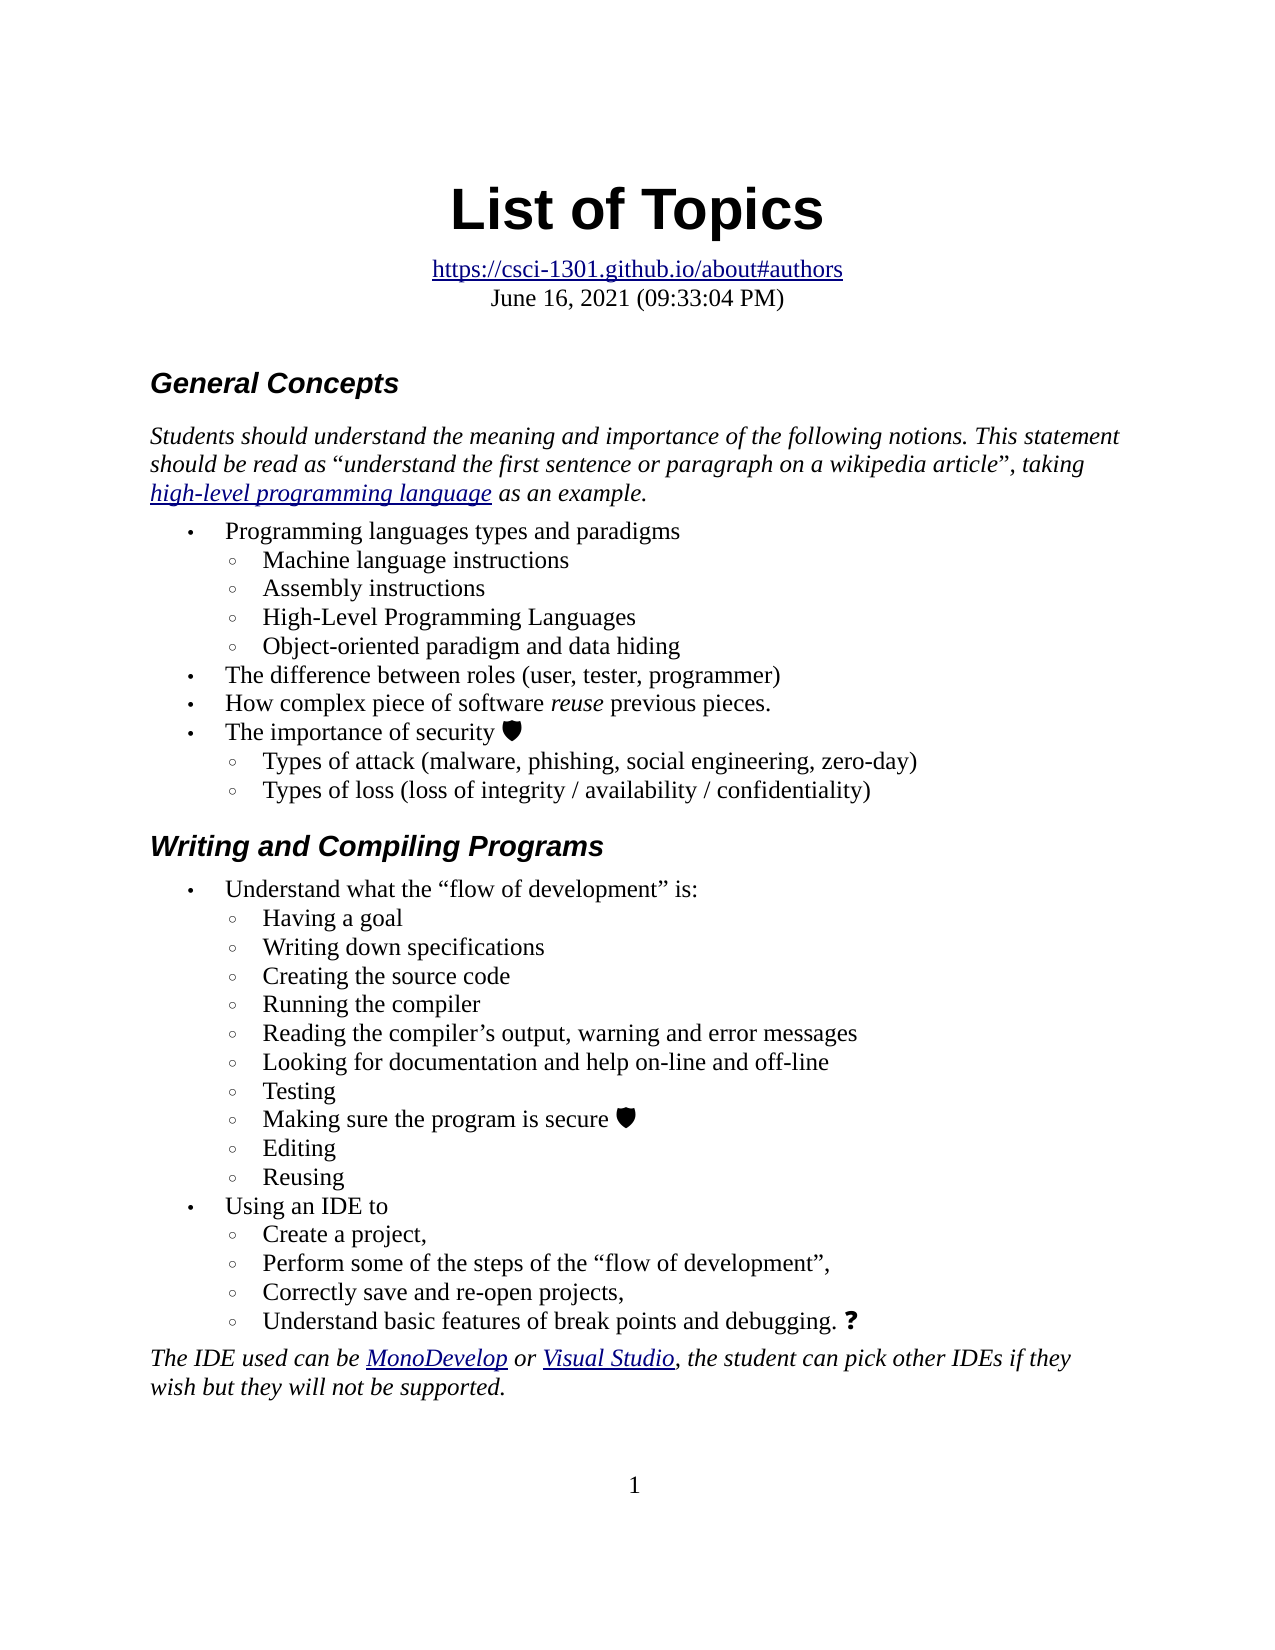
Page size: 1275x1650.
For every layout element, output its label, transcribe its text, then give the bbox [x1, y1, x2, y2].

list The importance of security 🛡️ [187, 717, 1125, 746]
list Looking for documentation and help on-line and off-line [225, 1047, 1125, 1076]
list Understand what the “flow of development” is: [187, 874, 1125, 903]
list Reading the compiler’s output, warning and error messages [225, 1018, 1125, 1047]
list Using an IDE to [187, 1191, 1125, 1219]
text https://csci-1301.github.io/about#authors [150, 254, 1125, 283]
list How complex piece of software reuse previous pieces. [187, 688, 1125, 717]
text June 16, 2021 (09:33:04 PM) [150, 283, 1125, 312]
list Create a project, [225, 1219, 1125, 1248]
list Object-oriented paradigm and data hiding [225, 631, 1125, 660]
text Students should understand the meaning and importance of the following notions. This statement should be read as “understand the first sentence or paragraph on a wikipedia article”, taking high-level programming language as an example. [150, 421, 1125, 507]
list Programming languages types and paradigms [187, 516, 1125, 545]
text The IDE used can be MonoDevelop or Visual Studio, the student can pick other IDEs if they wish but they will not be supported. [150, 1343, 1125, 1401]
list Making sure the program is secure 🛡️ [225, 1104, 1125, 1133]
list Understand basic features of break points and debugging. ❓ [225, 1306, 1125, 1334]
subtitle General Concepts [150, 366, 1125, 399]
list Correctly save and re-open projects, [225, 1277, 1125, 1306]
list Machine language instructions [225, 545, 1125, 573]
list Editing [225, 1133, 1125, 1162]
list Creating the source code [225, 961, 1125, 989]
list Testing [225, 1076, 1125, 1104]
list Reusing [225, 1162, 1125, 1191]
subtitle Writing and Compiling Programs [150, 828, 1125, 862]
list Assembly instructions [225, 573, 1125, 602]
title List of Topics [150, 175, 1125, 242]
list Running the compiler [225, 989, 1125, 1018]
list High-Level Programming Languages [225, 602, 1125, 631]
list Types of loss (loss of integrity / availability / confidentiality) [225, 775, 1125, 803]
list Types of attack (malware, phishing, social engineering, zero-day) [225, 746, 1125, 775]
list Writing down specifications [225, 932, 1125, 961]
list The difference between roles (user, tester, programmer) [187, 660, 1125, 688]
list Having a goal [225, 903, 1125, 932]
list Perform some of the steps of the “flow of development”, [225, 1248, 1125, 1277]
